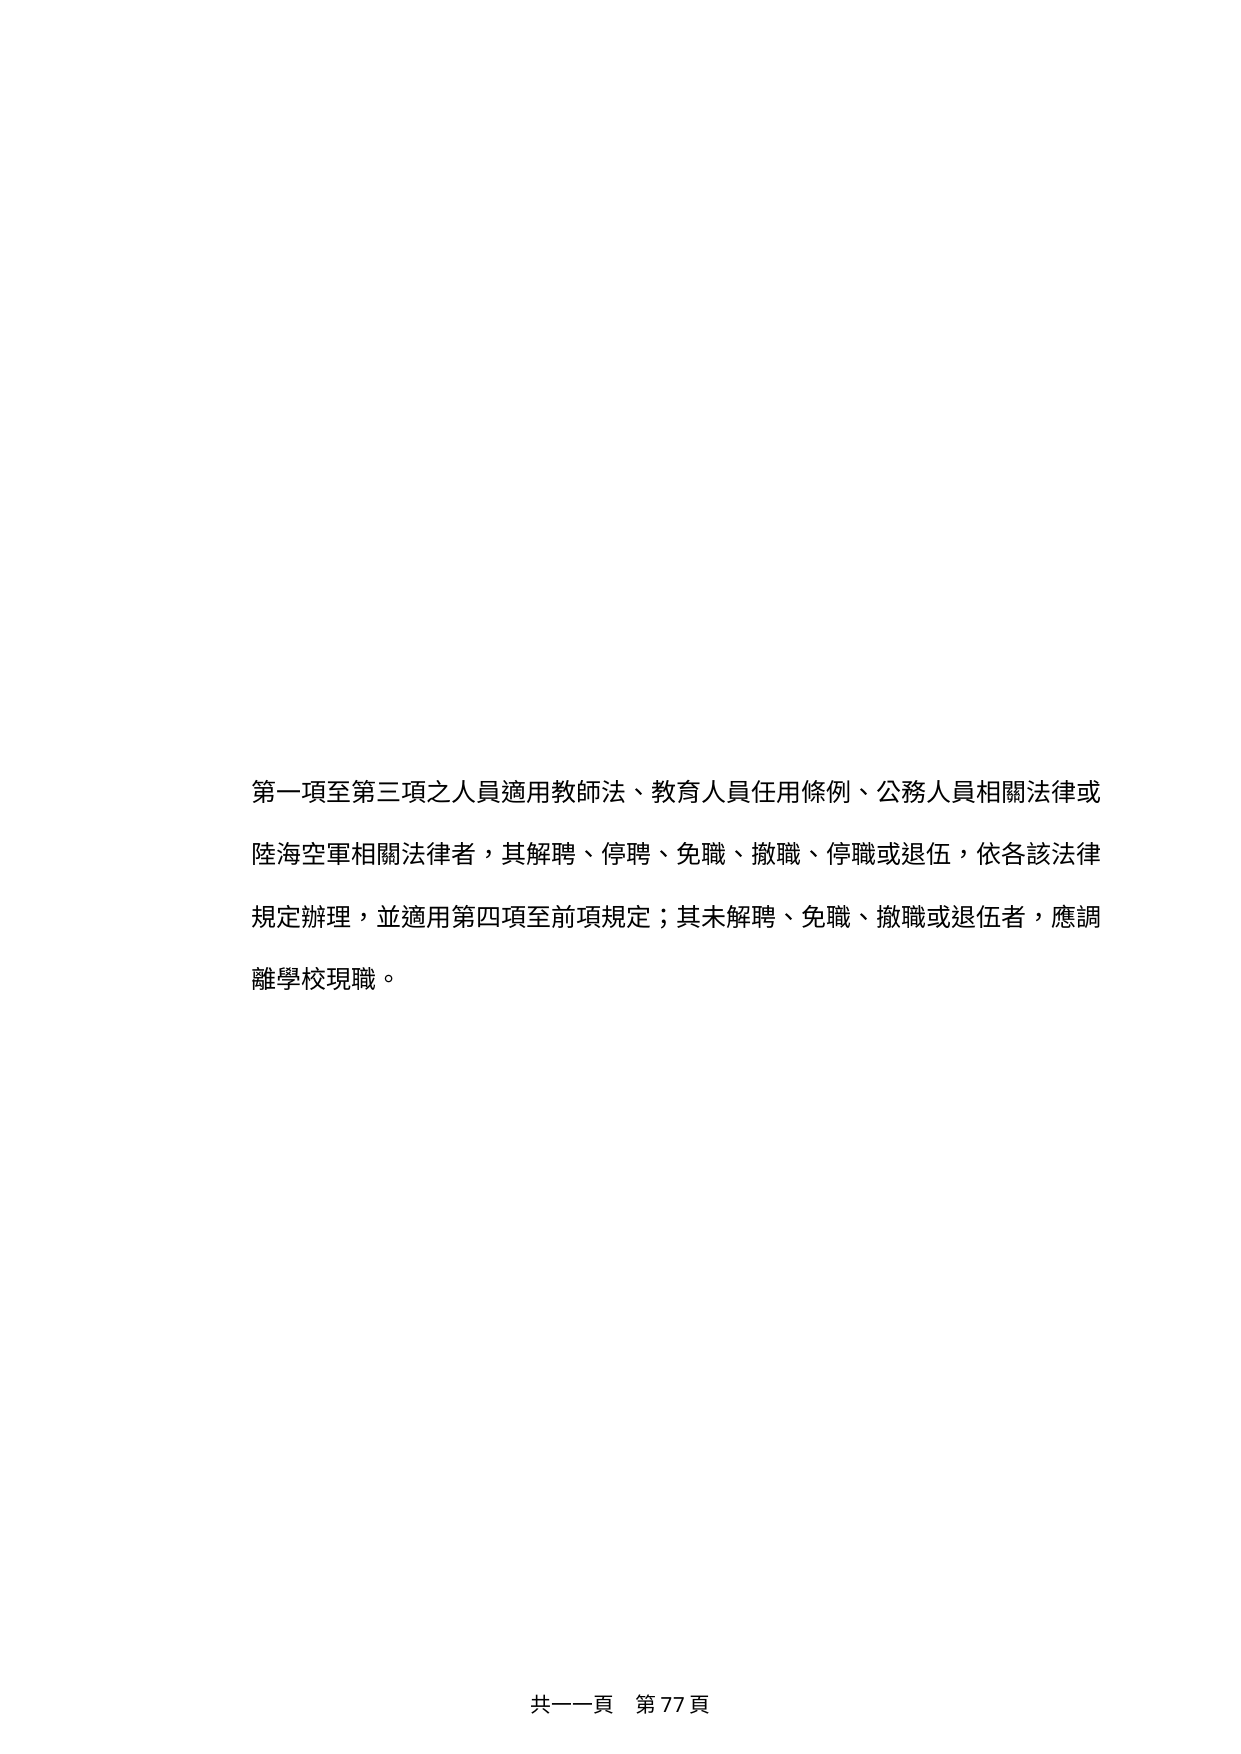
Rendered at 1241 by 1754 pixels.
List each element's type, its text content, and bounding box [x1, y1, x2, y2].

text 第一項至第三項之人員適用教師法、教育人員任用條例、公務人員相關法律或陸海空軍相關法律者，其解聘、停聘、免職、撤職、停職或退伍，依各該法律規定辦理，並適用第四項至前項規定；其未解聘、免職、撤職或退伍者，應調離學校現職。 [251, 749, 1122, 999]
